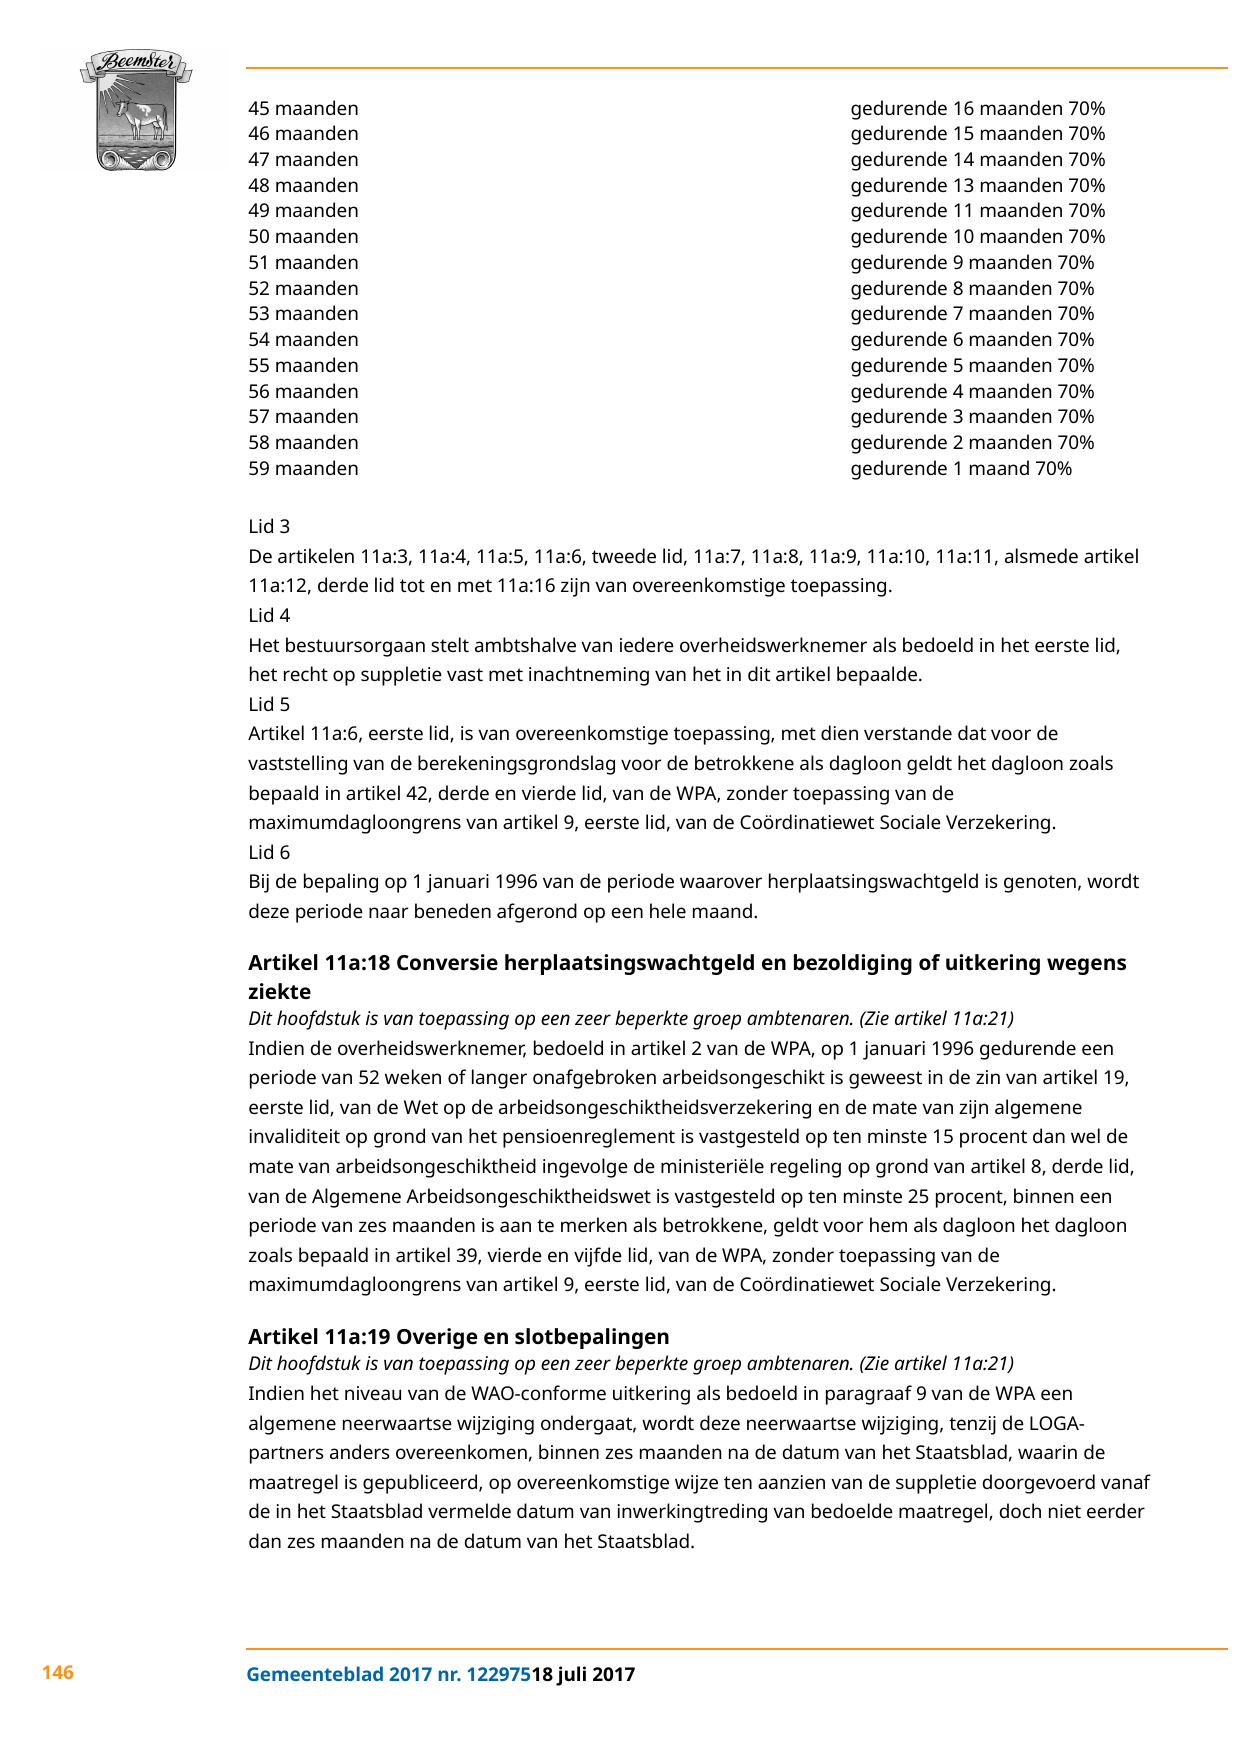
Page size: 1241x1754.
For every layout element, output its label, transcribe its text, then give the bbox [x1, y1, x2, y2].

table_cell [549, 146, 850, 172]
table_cell 59 maanden [248, 455, 549, 481]
table_cell 56 maanden [248, 378, 549, 403]
table_cell gedurende 3 maanden 70% [850, 404, 1152, 429]
text Artikel 11a:6, eerste lid, is van overeenkomstige toepassing, met dien verstande dat voor de vaststelling van de berekeningsgrondslag voor de betrokkene als dagloon geldt het dagloon zoals bepaald in artikel 42, derde en vierde lid, van de WPA, zonder toepassing van de maximumdagloongrens van artikel 9, eerste lid, van de Coördinatiewet Sociale Verzekering. [248, 721, 1152, 835]
table_cell [549, 455, 850, 481]
text Artikel 11a:18 Conversie herplaatsingswachtgeld en bezoldiging of uitkering wegens ziekte [248, 948, 1152, 1005]
table_cell [549, 95, 850, 121]
table_cell gedurende 8 maanden 70% [850, 275, 1152, 301]
text Dit hoofdstuk is van toepassing op een zeer beperkte groep ambtenaren. (Zie artikel 11a:21) [248, 1005, 1152, 1031]
table_cell gedurende 16 maanden 70% [850, 95, 1152, 121]
table_cell 55 maanden [248, 352, 549, 378]
table_cell [549, 275, 850, 301]
table_cell [549, 378, 850, 403]
text Lid 6 [248, 839, 1152, 865]
table_cell gedurende 6 maanden 70% [850, 326, 1152, 352]
table_cell 49 maanden [248, 198, 549, 223]
text Lid 5 [248, 691, 1152, 717]
table_cell [549, 198, 850, 223]
table_cell 53 maanden [248, 301, 549, 326]
table_cell 45 maanden [248, 95, 549, 121]
table_cell 46 maanden [248, 121, 549, 146]
text De artikelen 11a:3, 11a:4, 11a:5, 11a:6, tweede lid, 11a:7, 11a:8, 11a:9, 11a:10, 11a:11, alsmede artikel 11a:12, derde lid tot en met 11a:16 zijn van overeenkomstige toepassing. [248, 543, 1152, 598]
table_cell gedurende 7 maanden 70% [850, 301, 1152, 326]
table_cell 54 maanden [248, 326, 549, 352]
table_cell gedurende 9 maanden 70% [850, 249, 1152, 275]
table_cell [549, 249, 850, 275]
table_cell [549, 121, 850, 146]
table_cell gedurende 2 maanden 70% [850, 429, 1152, 455]
table_cell gedurende 10 maanden 70% [850, 224, 1152, 249]
text Het bestuursorgaan stelt ambtshalve van iedere overheidswerknemer als bedoeld in het eerste lid, het recht op suppletie vast met inachtneming van het in dit artikel bepaalde. [248, 632, 1152, 687]
text Indien het niveau van de WAO-conforme uitkering als bedoeld in paragraaf 9 van de WPA een algemene neerwaartse wijziging ondergaat, wordt deze neerwaartse wijziging, tenzij de LOGA-partners anders overeenkomen, binnen zes maanden na de datum van het Staatsblad, waarin de maatregel is gepubliceerd, op overeenkomstige wijze ten aanzien van de suppletie doorgevoerd vanaf de in het Staatsblad vermelde datum van inwerkingtreding van bedoelde maatregel, doch niet eerder dan zes maanden na de datum van het Staatsblad. [248, 1380, 1152, 1554]
table_cell 51 maanden [248, 249, 549, 275]
text Artikel 11a:19 Overige en slotbepalingen [248, 1322, 1152, 1351]
table_cell [549, 404, 850, 429]
table_cell 47 maanden [248, 146, 549, 172]
table_cell gedurende 11 maanden 70% [850, 198, 1152, 223]
text Bij de bepaling op 1 januari 1996 van de periode waarover herplaatsingswachtgeld is genoten, wordt deze periode naar beneden afgerond op een hele maand. [248, 868, 1152, 924]
table_cell [549, 172, 850, 198]
table_cell 57 maanden [248, 404, 549, 429]
table_cell [549, 301, 850, 326]
table_cell 48 maanden [248, 172, 549, 198]
table_cell [549, 326, 850, 352]
table_cell gedurende 4 maanden 70% [850, 378, 1152, 403]
table_cell 52 maanden [248, 275, 549, 301]
table_cell gedurende 14 maanden 70% [850, 146, 1152, 172]
table_cell [549, 352, 850, 378]
table_cell gedurende 15 maanden 70% [850, 121, 1152, 146]
text Dit hoofdstuk is van toepassing op een zeer beperkte groep ambtenaren. (Zie artikel 11a:21) [248, 1351, 1152, 1376]
table_cell [549, 224, 850, 249]
picture [41, 47, 231, 172]
table_cell gedurende 13 maanden 70% [850, 172, 1152, 198]
table_cell [549, 429, 850, 455]
text Indien de overheidswerknemer, bedoeld in artikel 2 van de WPA, op 1 januari 1996 gedurende een periode van 52 weken of langer onafgebroken arbeidsongeschikt is geweest in de zin van artikel 19, eerste lid, van de Wet op de arbeidsongeschiktheidsverzekering en de mate van zijn algemene invaliditeit op grond van het pensioenreglement is vastgesteld op ten minste 15 procent dan wel de mate van arbeidsongeschiktheid ingevolge de ministeriële regeling op grond van artikel 8, derde lid, van de Algemene Arbeidsongeschiktheidswet is vastgesteld op ten minste 25 procent, binnen een periode van zes maanden is aan te merken als betrokkene, geldt voor hem als dagloon het dagloon zoals bepaald in artikel 39, vierde en vijfde lid, van de WPA, zonder toepassing van de maximumdagloongrens van artikel 9, eerste lid, van de Coördinatiewet Sociale Verzekering. [248, 1035, 1152, 1297]
table_cell gedurende 5 maanden 70% [850, 352, 1152, 378]
table_cell 50 maanden [248, 224, 549, 249]
table_cell gedurende 1 maand 70% [850, 455, 1152, 481]
table_cell 58 maanden [248, 429, 549, 455]
text Lid 3 [248, 513, 1152, 539]
text Lid 4 [248, 602, 1152, 628]
